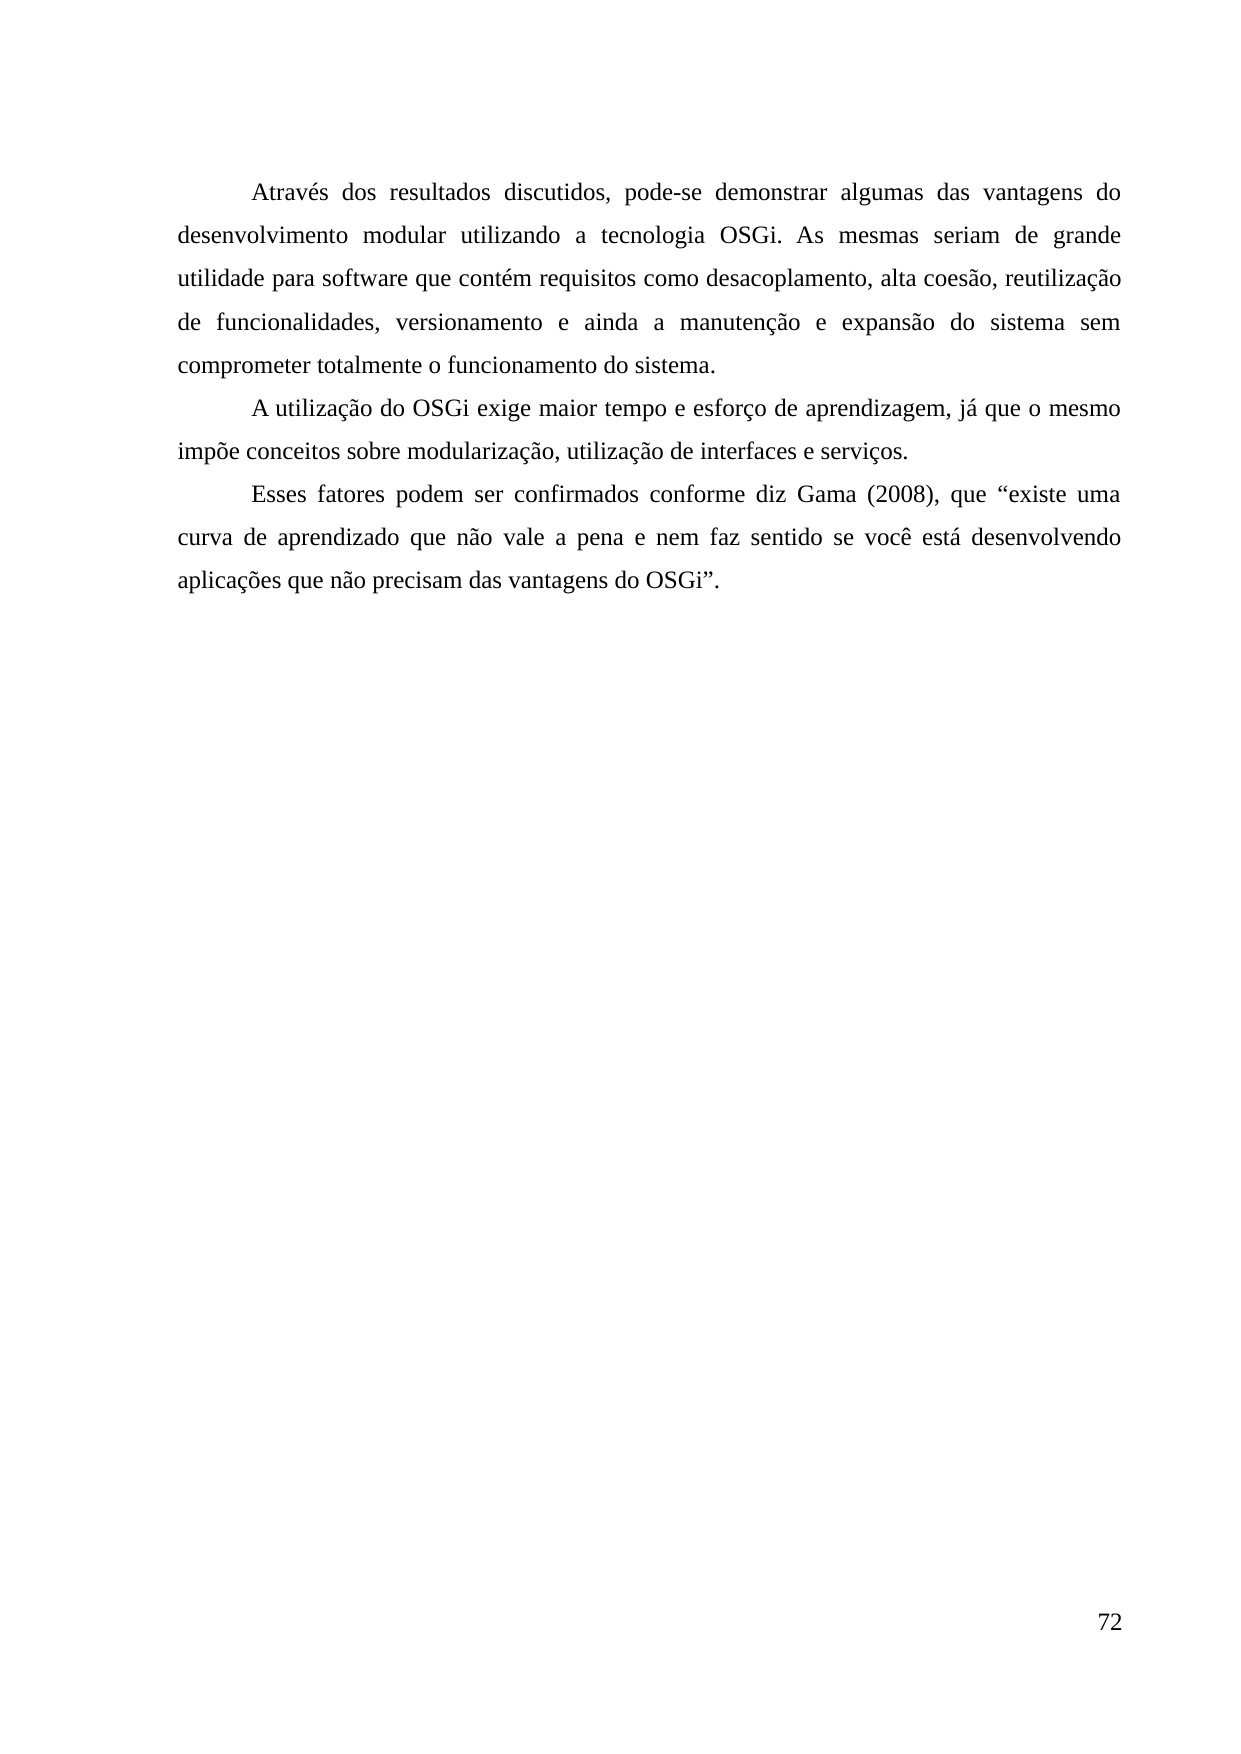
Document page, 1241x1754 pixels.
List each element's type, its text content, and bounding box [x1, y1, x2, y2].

text Através dos resultados discutidos, pode-se demonstrar algumas das vantagens do desenvolvimento modular utilizando a tecnologia OSGi. As mesmas seriam de grande utilidade para software que contém requisitos como desacoplamento, alta coesão, reutilização de funcionalidades, versionamento e ainda a manutenção e expansão do sistema sem comprometer totalmente o funcionamento do sistema. [177, 177, 1122, 378]
text Esses fatores podem ser confirmados conforme diz Gama (2008), que “existe uma curva de aprendizado que não vale a pena e nem faz sentido se você está desenvolvendo aplicações que não precisam das vantagens do OSGi”. [177, 479, 1122, 594]
text A utilização do OSGi exige maior tempo e esforço de aprendizagem, já que o mesmo impõe conceitos sobre modularização, utilização de interfaces e serviços. [177, 393, 1122, 465]
